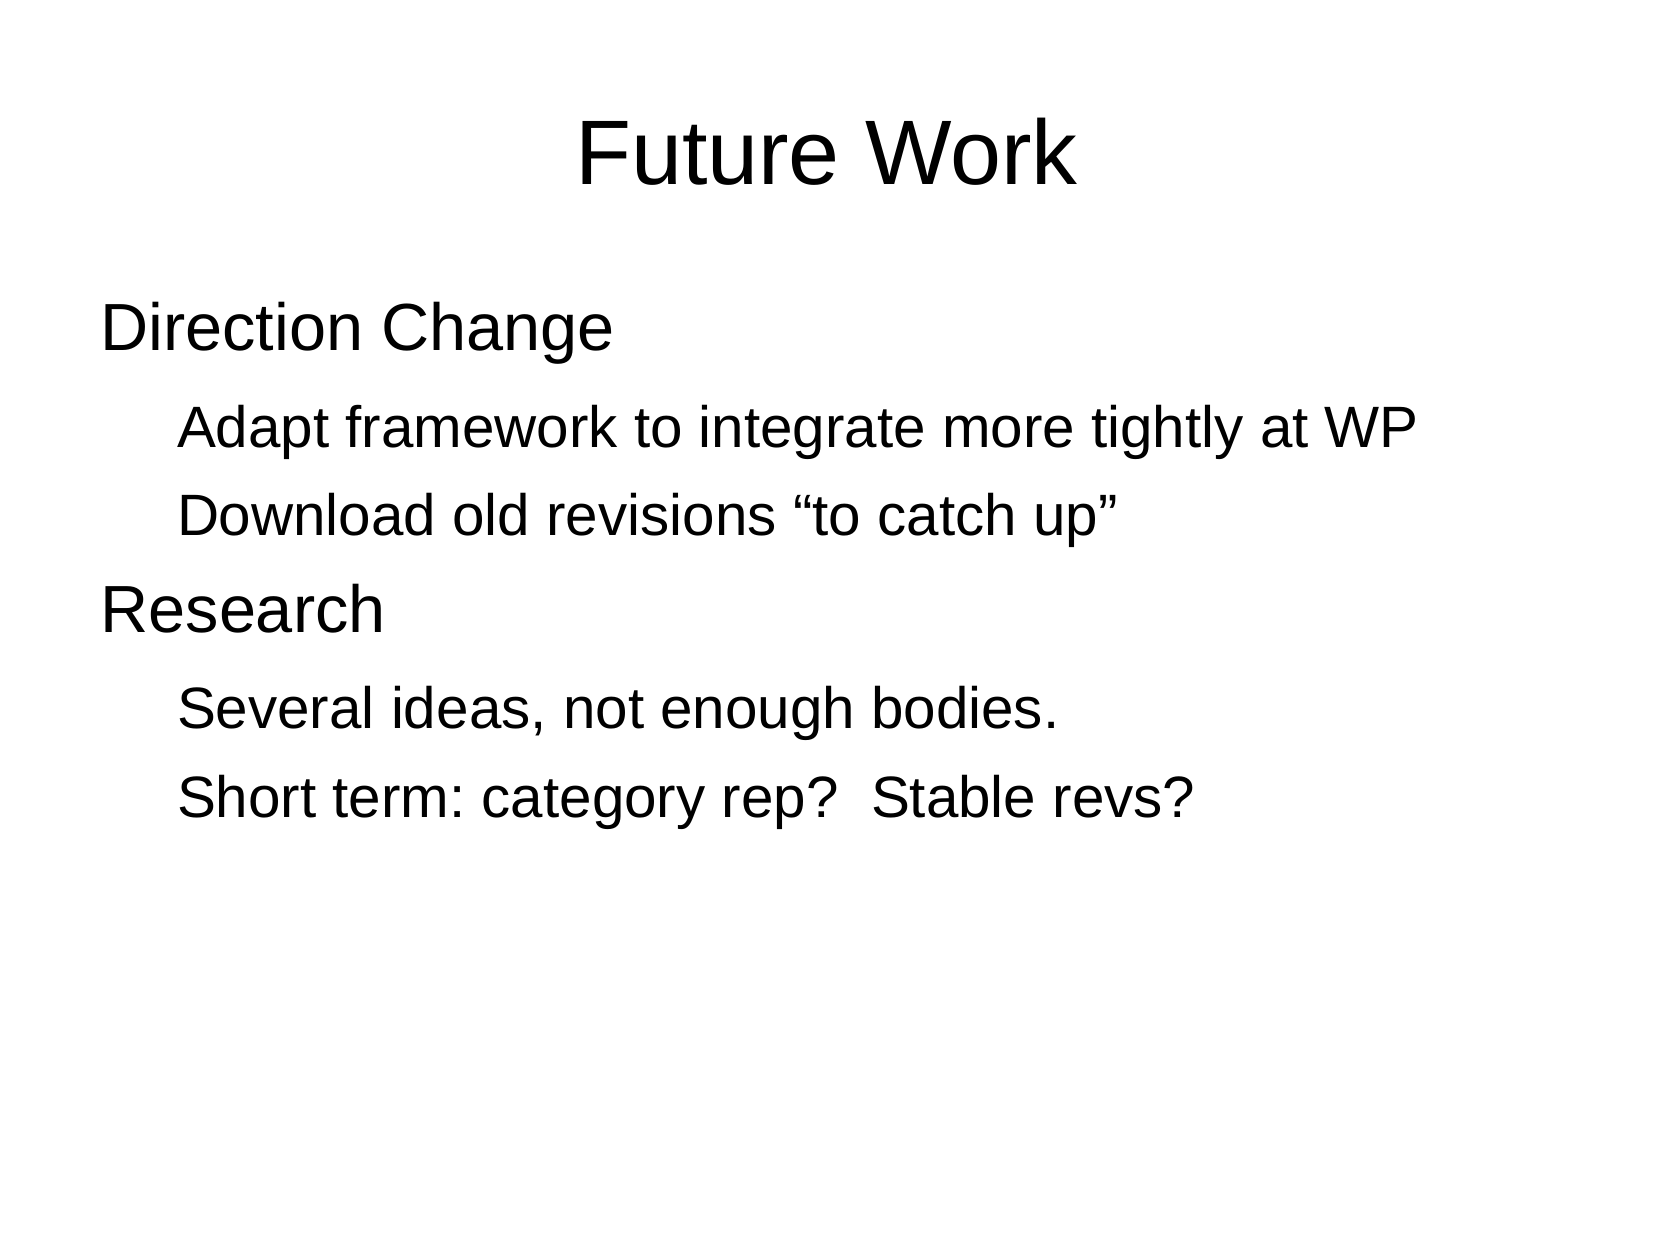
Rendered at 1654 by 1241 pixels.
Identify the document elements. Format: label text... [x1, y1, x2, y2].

list Direction Change Adapt framework to integrate more tightly at WP Download old revisions “to catch up” Research Several ideas, not enough bodies. Short term: category rep? Stable revs? [82, 290, 1571, 1094]
title Future Work [82, 56, 1571, 250]
